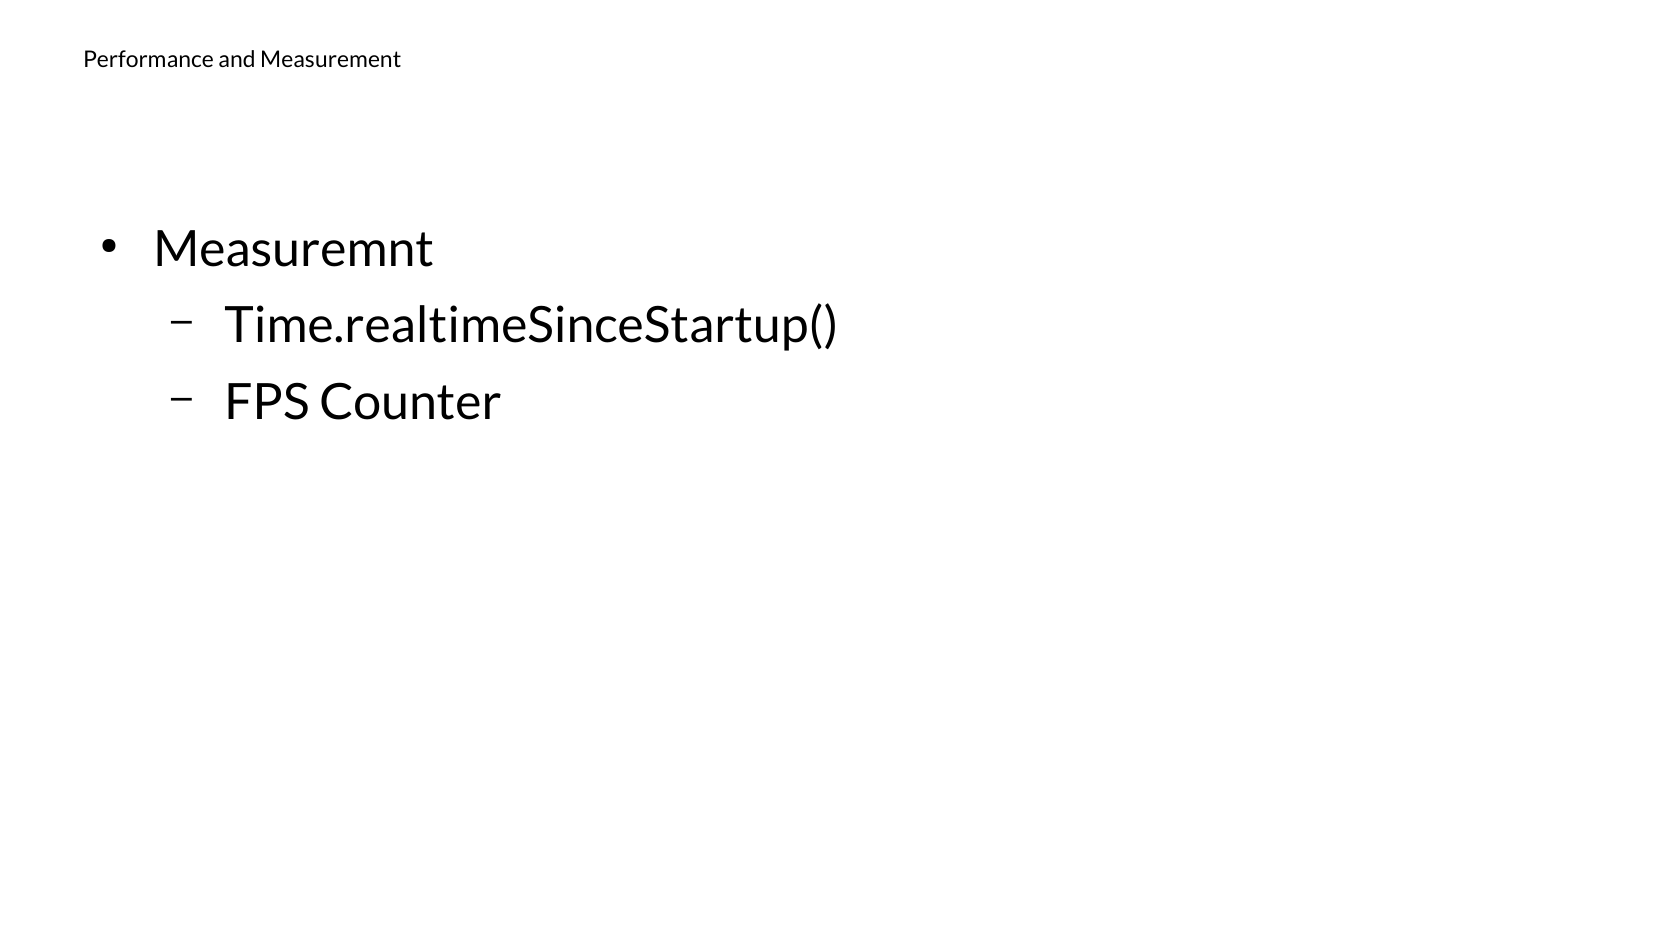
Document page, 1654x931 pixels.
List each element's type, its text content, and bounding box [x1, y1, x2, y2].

title Performance and Measurement [83, 0, 1571, 119]
list Measuremnt Time.realtimeSinceStartup() FPS Counter [82, 217, 1571, 839]
